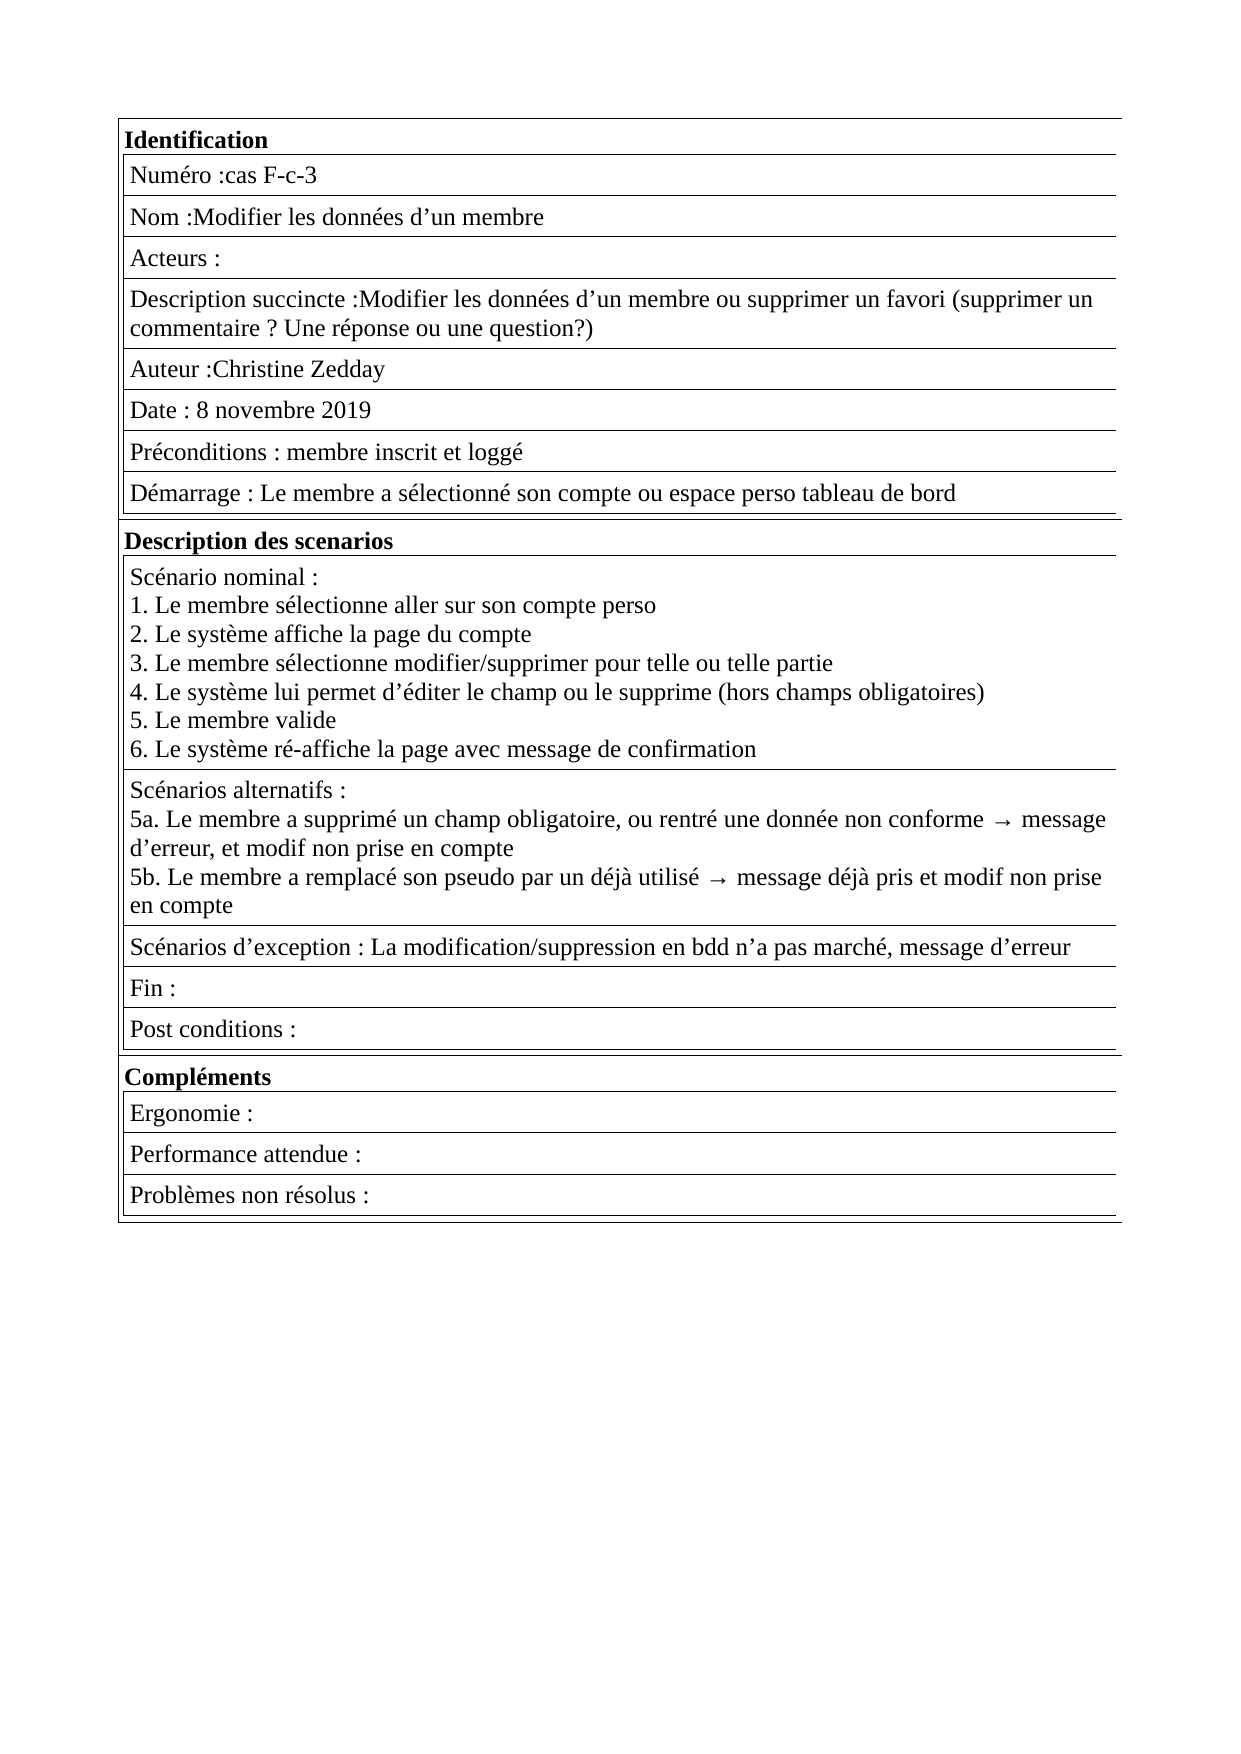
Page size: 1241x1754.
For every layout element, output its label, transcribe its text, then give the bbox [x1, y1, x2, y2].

table_cell Nom :Modifier les données d’un membre [124, 196, 1116, 236]
table_cell Description succincte :Modifier les données d’un membre ou supprimer un favori (supprimer un commentaire ? Une réponse ou une question?) [124, 279, 1116, 347]
table_header Scénario nominal : 1. Le membre sélectionne aller sur son compte perso 2. Le système affiche la page du compte 3. Le membre sélectionne modifier/supprimer pour telle ou telle partie 4. Le système lui permet d’éditer le champ ou le supprime (hors champs obligatoires) 5. Le membre valide 6. Le système ré-affiche la page avec message de confirmation [124, 556, 1116, 768]
table_cell Date : 8 novembre 2019 [124, 390, 1116, 430]
table_cell Fin : [124, 967, 1116, 1007]
table_cell Scénarios d’exception : La modification/suppression en bdd n’a pas marché, message d’erreur [124, 926, 1116, 966]
table_cell Acteurs : [124, 237, 1116, 277]
table_header Numéro :cas F-c-3 [124, 155, 1116, 195]
table_cell Problèmes non résolus : [124, 1175, 1116, 1215]
table_cell Scénarios alternatifs : 5a. Le membre a supprimé un champ obligatoire, ou rentré une donnée non conforme → message d’erreur, et modif non prise en compte 5b. Le membre a remplacé son pseudo par un déjà utilisé → message déjà pris et modif non prise en compte [124, 770, 1116, 925]
table_header Ergonomie : [124, 1092, 1116, 1132]
table_cell Démarrage : Le membre a sélectionné son compte ou espace perso tableau de bord [124, 472, 1116, 512]
table_cell Préconditions : membre inscrit et loggé [124, 431, 1116, 471]
table_cell Compléments [119, 1056, 1122, 1222]
table_header Identification [119, 119, 1122, 519]
table_cell Post conditions : [124, 1008, 1116, 1048]
table_cell Auteur :Christine Zedday [124, 349, 1116, 389]
table_cell Performance attendue : [124, 1133, 1116, 1173]
table_cell Description des scenarios [119, 520, 1122, 1055]
